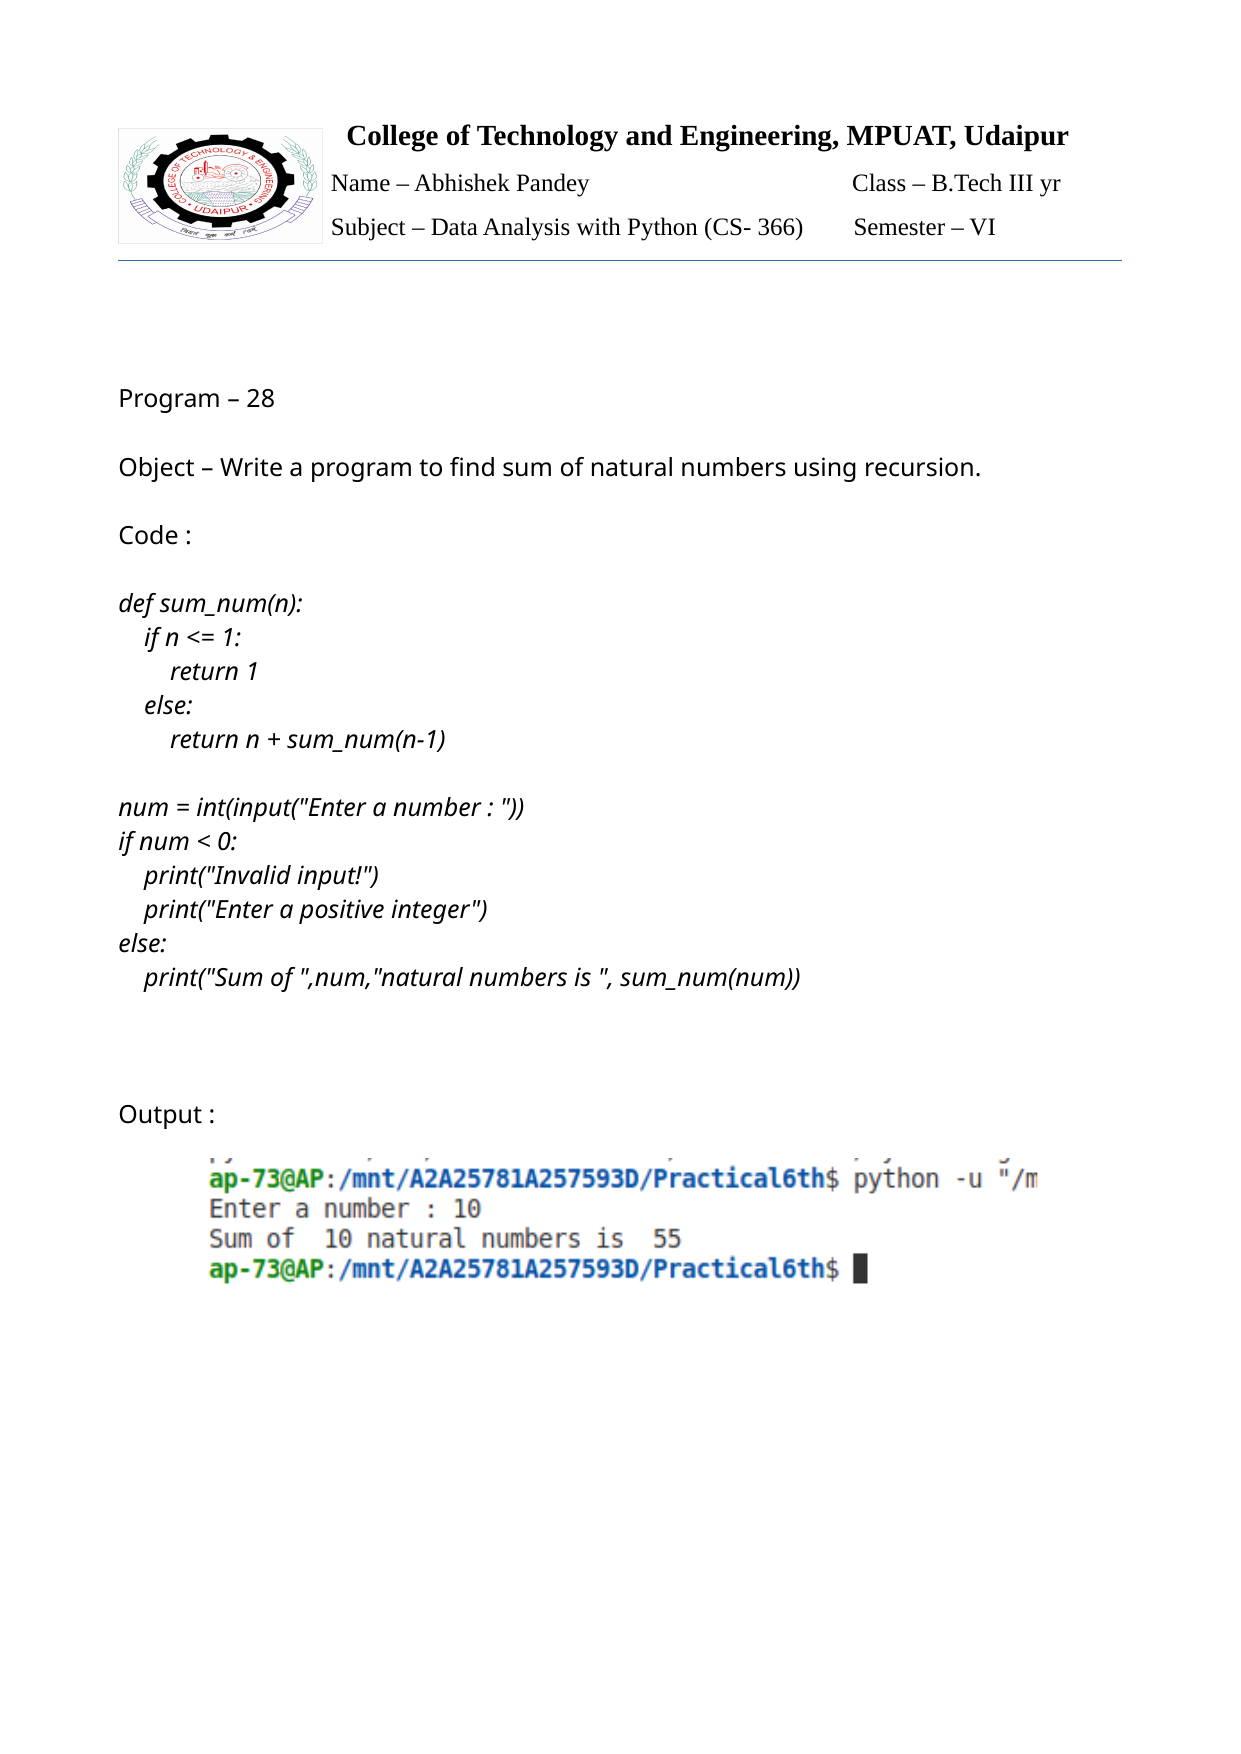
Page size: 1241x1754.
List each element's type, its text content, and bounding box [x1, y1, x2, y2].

picture [118, 128, 323, 244]
text return 1 [118, 653, 1122, 688]
text if n <= 1: [118, 619, 1122, 653]
text Program – 28 [118, 381, 1122, 415]
text num = int(input("Enter a number : ")) [118, 790, 1122, 824]
text Output : [118, 1096, 1122, 1130]
text if num < 0: [118, 824, 1122, 858]
text Object – Write a program to find sum of natural numbers using recursion. [118, 449, 1122, 483]
text else: [118, 688, 1122, 722]
text Code : [118, 517, 1122, 551]
text print("Invalid input!") [118, 858, 1122, 892]
text def sum_num(n): [118, 585, 1122, 619]
text print("Enter a positive integer") [118, 892, 1122, 926]
picture [202, 1158, 1038, 1468]
text return n + sum_num(n-1) [118, 722, 1122, 756]
text else: [118, 926, 1122, 960]
text print("Sum of ",num,"natural numbers is ", sum_num(num)) [118, 960, 1122, 994]
